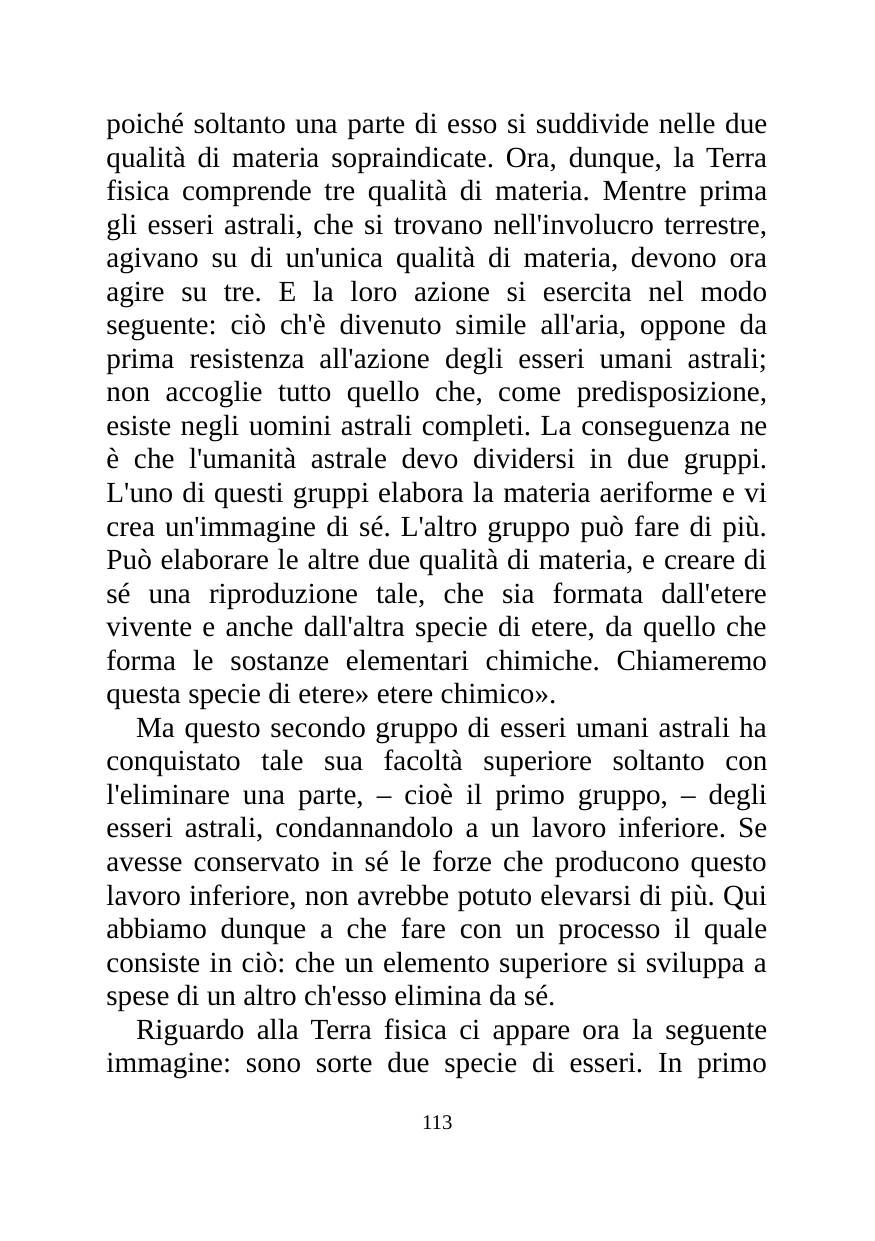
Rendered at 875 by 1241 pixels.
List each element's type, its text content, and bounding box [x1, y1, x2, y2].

text Ma questo secondo gruppo di esseri umani astrali ha conquistato tale sua facoltà superiore soltanto con l'eliminare una parte, – cioè il primo gruppo, – degli esseri astrali, condannandolo a un lavoro inferiore. Se avesse conservato in sé le forze che producono questo lavoro inferiore, non avrebbe potuto elevarsi di più. Qui abbiamo dunque a che fare con un processo il quale consiste in ciò: che un elemento superiore si sviluppa a spese di un altro ch'esso elimina da sé. [106, 710, 768, 1012]
text poiché soltanto una parte di esso si suddivide nelle due qualità di materia sopraindicate. Ora, dunque, la Terra fisica comprende tre qualità di materia. Mentre prima gli esseri astrali, che si trovano nell'involucro terrestre, agivano su di un'unica qualità di materia, devono ora agire su tre. E la loro azione si esercita nel modo seguente: ciò ch'è divenuto simile all'aria, oppone da prima resistenza all'azione degli esseri umani astrali; non accoglie tutto quello che, come predisposizione, esiste negli uomini astrali completi. La conseguenza ne è che l'umanità astrale devo dividersi in due gruppi. L'uno di questi gruppi elabora la materia aeriforme e vi crea un'immagine di sé. L'altro gruppo può fare di più. Può elaborare le altre due qualità di materia, e creare di sé una riproduzione tale, che sia formata dall'etere vivente e anche dall'altra specie di etere, da quello che forma le sostanze elementari chimiche. Chiameremo questa specie di etere» etere chimico». [106, 106, 768, 710]
text Riguardo alla Terra fisica ci appare ora la seguente immagine: sono sorte due specie di esseri. In primo [106, 1012, 768, 1079]
